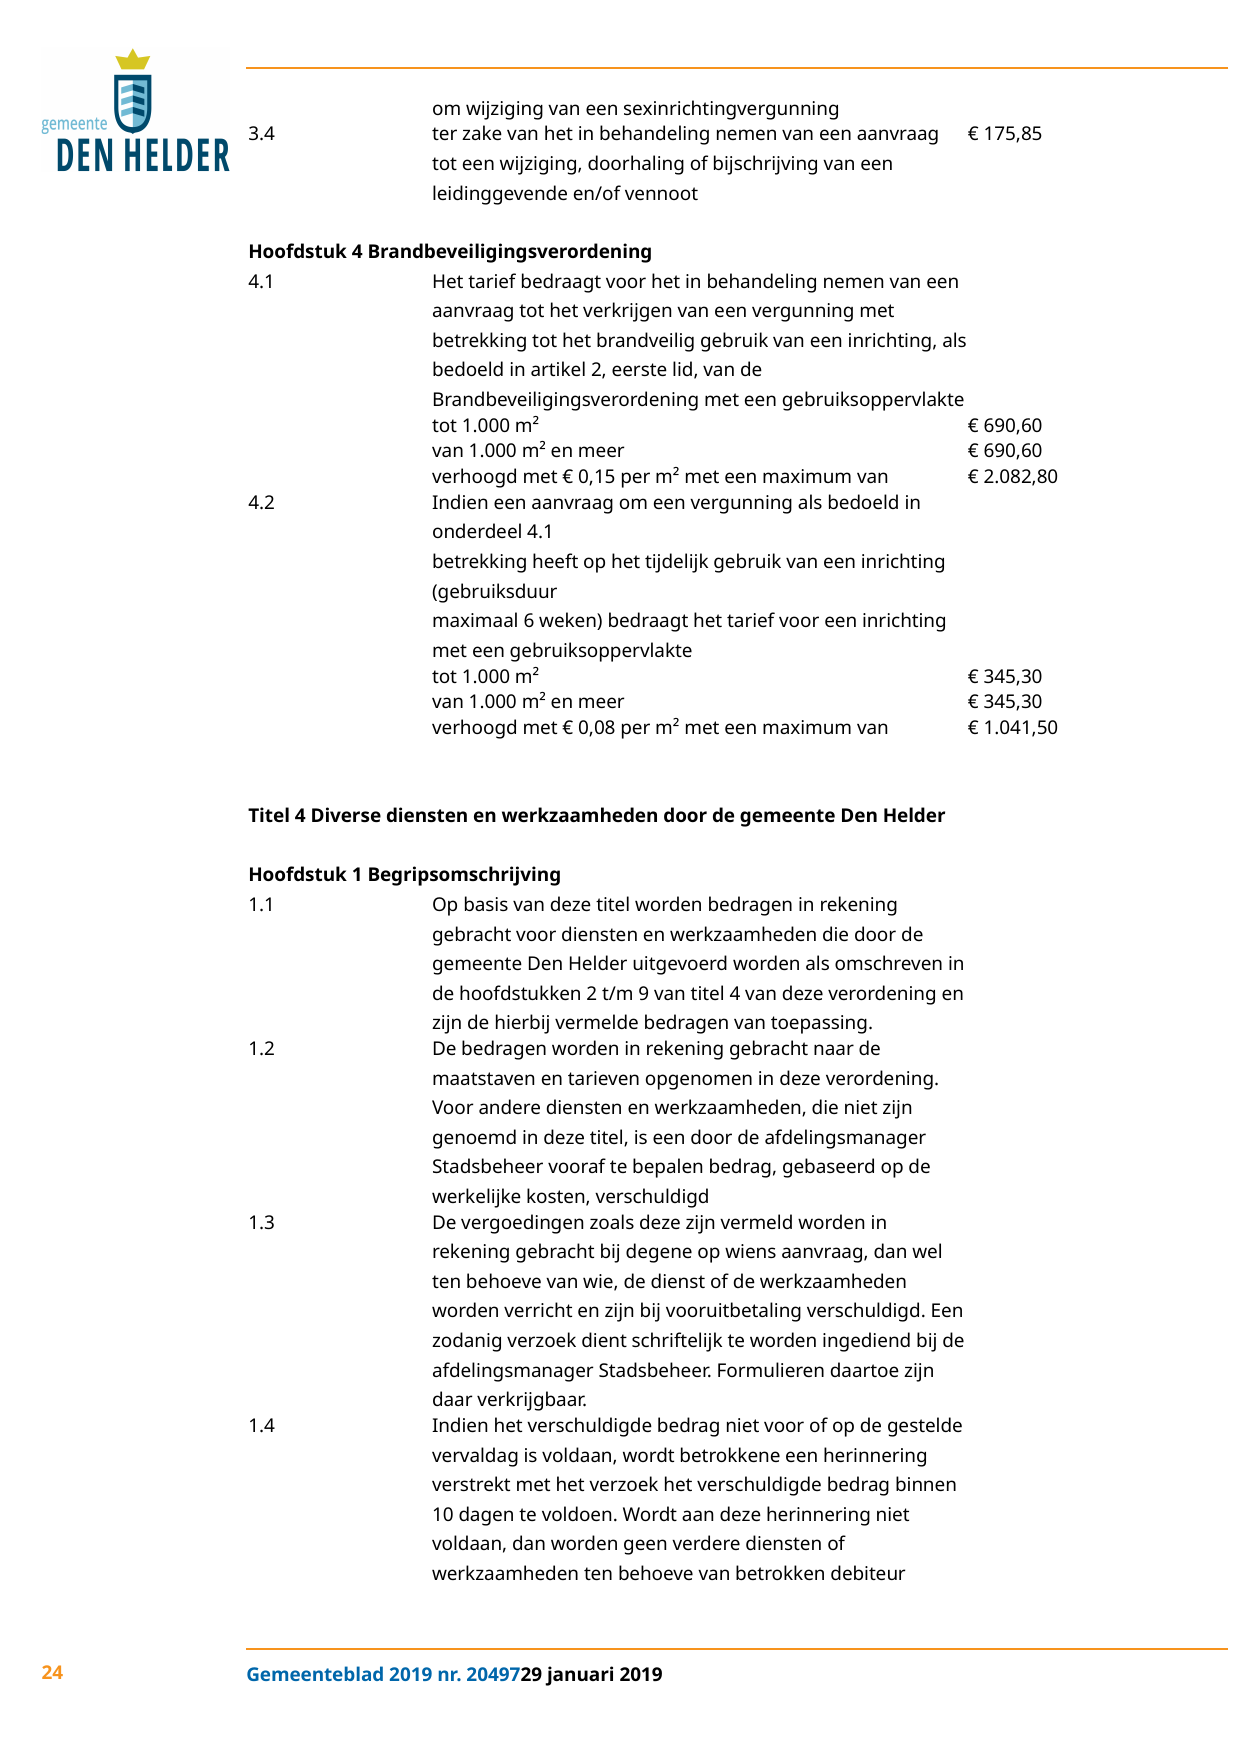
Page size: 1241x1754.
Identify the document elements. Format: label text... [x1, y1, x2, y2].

table_header [968, 268, 1152, 412]
picture [100, 154, 106, 172]
table_header 4.1 [248, 268, 432, 412]
table_cell verhoogd met € 0,08 per m² met een maximum van [432, 714, 968, 740]
text Hoofdstuk 4 Brandbeveiligingsverordening [248, 238, 1152, 264]
table_cell Indien een aanvraag om een vergunning als bedoeld in onderdeel 4.1 betrekking heeft op het tijdelijk gebruik van een inrichting (gebruiksduur maximaal 6 weken) bedraagt het tarief voor een inrichting met een gebruiksoppervlakte [432, 489, 968, 663]
table_cell De vergoedingen zoals deze zijn vermeld worden in rekening gebracht bij degene op wiens aanvraag, dan wel ten behoeve van wie, de dienst of de werkzaamheden worden verricht en zijn bij vooruitbetaling verschuldigd. Een zodanig verzoek dient schriftelijk te worden ingediend bij de afdelingsmanager Stadsbeheer. Formulieren daartoe zijn daar verkrijgbaar. [432, 1209, 968, 1412]
table_cell tot 1.000 m² [432, 663, 968, 688]
picture [220, 160, 224, 172]
table_header Het tarief bedraagt voor het in behandeling nemen van een aanvraag tot het verkrijgen van een vergunning met betrekking tot het brandveilig gebruik van een inrichting, als bedoeld in artikel 2, eerste lid, van de Brandbeveiligingsverordening met een gebruiksoppervlakte [432, 268, 968, 412]
table_cell om wijziging van een sexinrichtingvergunning [432, 95, 968, 121]
table_cell Indien het verschuldigde bedrag niet voor of op de gestelde vervaldag is voldaan, wordt betrokkene een herinnering verstrekt met het verzoek het verschuldigde bedrag binnen 10 dagen te voldoen. Wordt aan deze herinnering niet voldaan, dan worden geen verdere diensten of werkzaamheden ten behoeve van betrokken debiteur [432, 1412, 968, 1586]
table_cell verhoogd met € 0,15 per m² met een maximum van [432, 464, 968, 489]
table_cell [248, 464, 432, 489]
table_cell van 1.000 m² en meer [432, 689, 968, 714]
table_cell 1.3 [248, 1209, 432, 1412]
table_cell € 2.082,80 [968, 464, 1152, 489]
table_cell [248, 714, 432, 740]
table_header 1.1 [248, 891, 432, 1035]
picture [41, 47, 231, 172]
table_cell 4.2 [248, 489, 432, 663]
table_cell € 345,30 [968, 663, 1152, 688]
table_cell [968, 489, 1152, 663]
table_cell € 690,60 [968, 438, 1152, 463]
table_cell € 175,85 [968, 121, 1152, 205]
table_cell € 345,30 [968, 689, 1152, 714]
table_cell [968, 1209, 1152, 1412]
picture [63, 144, 68, 165]
table_cell 1.4 [248, 1412, 432, 1586]
table_cell [248, 438, 432, 463]
table_cell [248, 95, 432, 121]
table_header Op basis van deze titel worden bedragen in rekening gebracht voor diensten en werkzaamheden die door de gemeente Den Helder uitgevoerd worden als omschreven in de hoofdstukken 2 t/m 9 van titel 4 van deze verordening en zijn de hierbij vermelde bedragen van toepassing. [432, 891, 968, 1035]
table_cell [248, 412, 432, 438]
table_cell [968, 1412, 1152, 1586]
table_cell [248, 663, 432, 688]
table_cell van 1.000 m² en meer [432, 438, 968, 463]
table_cell 3.4 [248, 121, 432, 205]
table_cell ter zake van het in behandeling nemen van een aanvraag tot een wijziging, doorhaling of bijschrijving van een leidinggevende en/of vennoot [432, 121, 968, 205]
text Hoofdstuk 1 Begripsomschrijving [248, 862, 1152, 887]
text Titel 4 Diverse diensten en werkzaamheden door de gemeente Den Helder [248, 802, 1152, 828]
table_cell € 1.041,50 [968, 714, 1152, 740]
picture [182, 144, 187, 165]
table_cell € 690,60 [968, 412, 1152, 438]
table_cell [968, 95, 1152, 121]
picture [130, 157, 135, 172]
table_cell De bedragen worden in rekening gebracht naar de maatstaven en tarieven opgenomen in deze verordening. Voor andere diensten en werkzaamheden, die niet zijn genoemd in deze titel, is een door de afdelingsmanager Stadsbeheer vooraf te bepalen bedrag, gebaseerd op de werkelijke kosten, verschuldigd [432, 1035, 968, 1209]
table_cell [248, 689, 432, 714]
table_cell tot 1.000 m² [432, 412, 968, 438]
table_cell 1.2 [248, 1035, 432, 1209]
table_cell [968, 1035, 1152, 1209]
table_header [968, 891, 1152, 1035]
